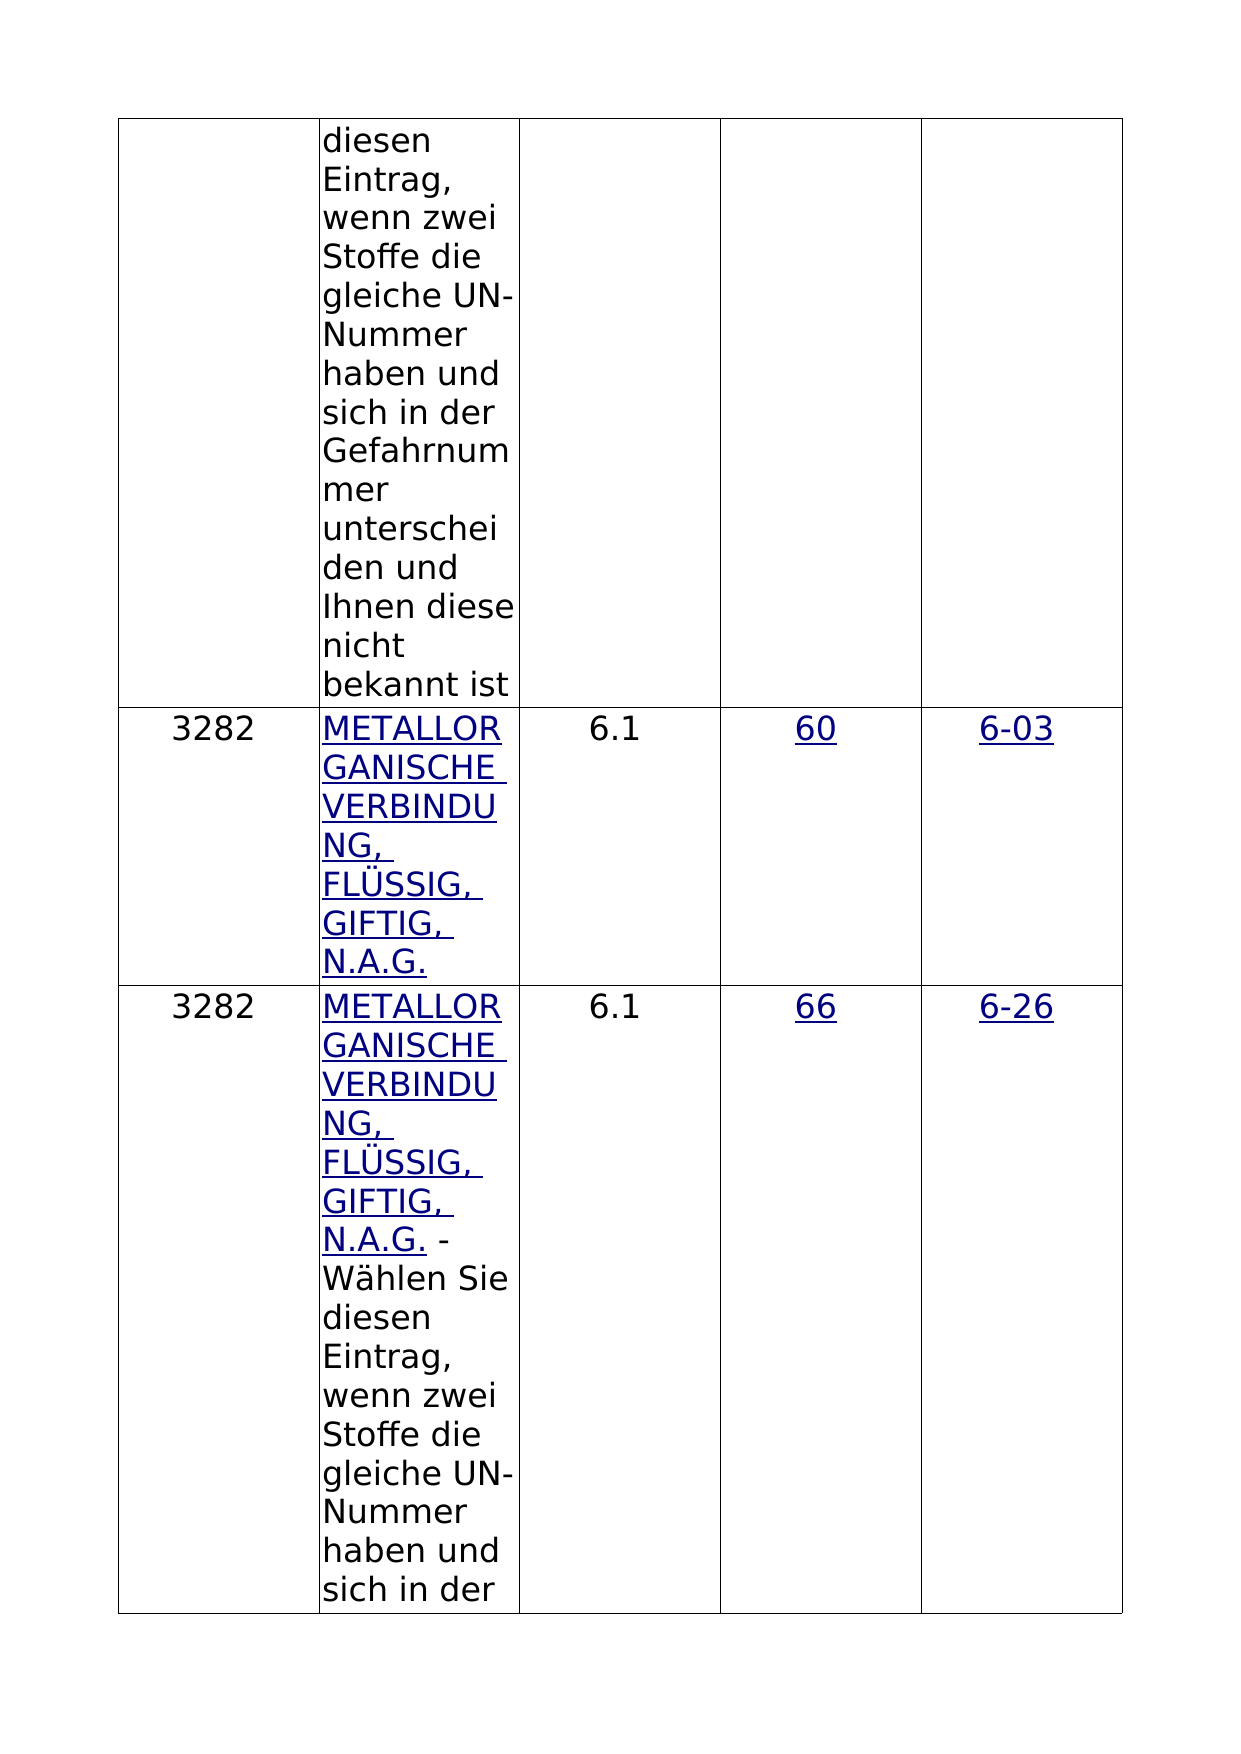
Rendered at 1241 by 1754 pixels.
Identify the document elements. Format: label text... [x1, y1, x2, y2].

table_cell [922, 119, 1122, 707]
table_cell 6.1 [520, 986, 720, 1612]
table_cell 6-03 [922, 708, 1122, 985]
table_cell 6-26 [922, 986, 1122, 1612]
table_cell 66 [721, 986, 921, 1612]
table_cell diesen Eintrag, wenn zwei Stoffe die gleiche UN-Nummer haben und sich in der Gefahrnummer unterscheiden und Ihnen diese nicht bekannt ist [320, 119, 519, 707]
table_cell 3282 [119, 708, 319, 985]
table_cell METALLORGANISCHE VERBINDUNG, FLÜSSIG, GIFTIG, N.A.G. - Wählen Sie diesen Eintrag, wenn zwei Stoffe die gleiche UN-Nummer haben und sich in der [320, 986, 519, 1612]
table_cell [721, 119, 921, 707]
table_cell METALLORGANISCHE VERBINDUNG, FLÜSSIG, GIFTIG, N.A.G. [320, 708, 519, 985]
table_cell [119, 119, 319, 707]
table_cell 6.1 [520, 708, 720, 985]
table_cell 60 [721, 708, 921, 985]
table_cell [520, 119, 720, 707]
table_cell 3282 [119, 986, 319, 1612]
